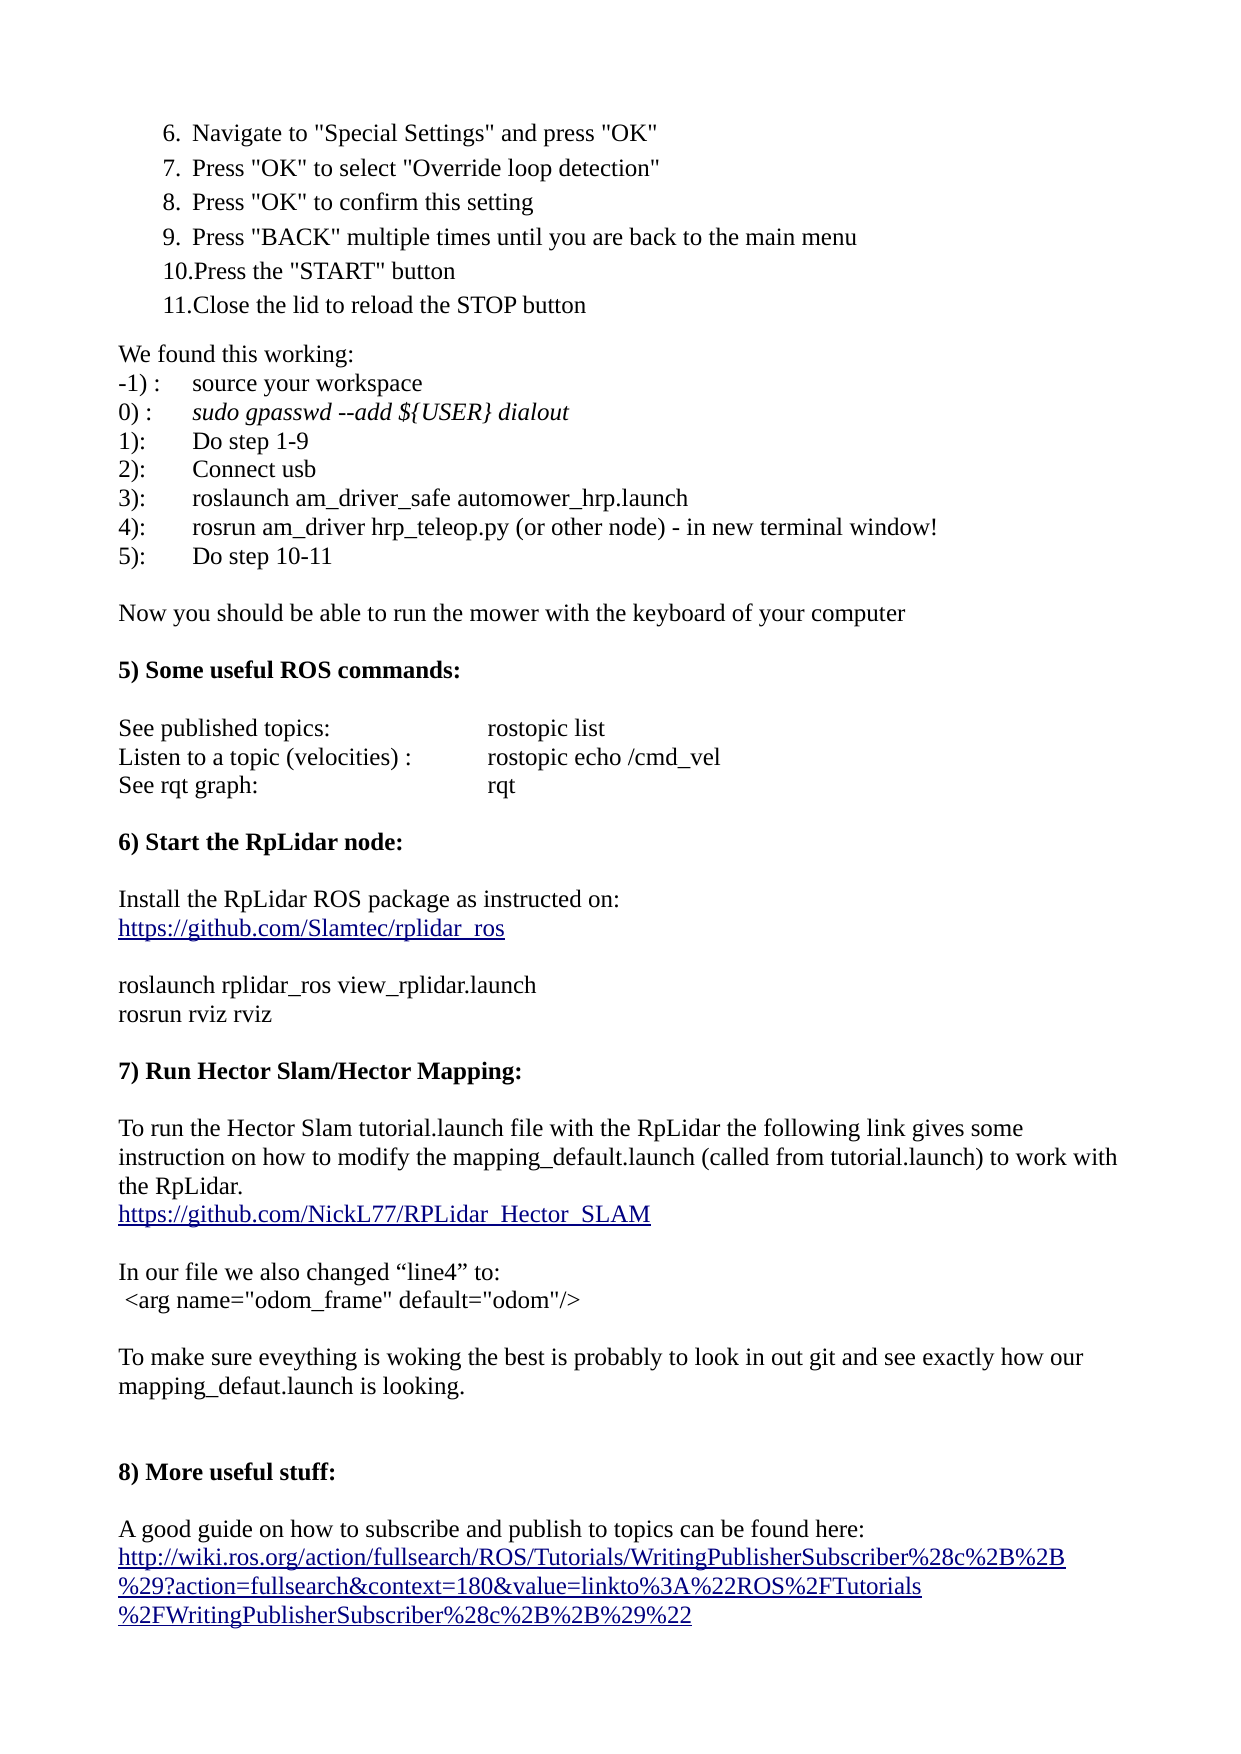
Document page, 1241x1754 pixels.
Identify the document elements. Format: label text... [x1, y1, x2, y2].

text A good guide on how to subscribe and publish to topics can be found here: [118, 1514, 1122, 1542]
text 3): roslaunch am_driver_safe automower_hrp.launch [118, 483, 1122, 512]
text https://github.com/NickL77/RPLidar_Hector_SLAM [118, 1199, 1122, 1228]
text 2): Connect usb [118, 454, 1122, 483]
text 5) Some useful ROS commands: [118, 655, 1122, 684]
list Press "OK" to confirm this setting [162, 187, 1122, 216]
text In our file we also changed “line4” to: [118, 1257, 1122, 1285]
list Press the "START" button [162, 256, 1122, 285]
text See rqt graph: rqt [118, 770, 1122, 799]
text We found this working: [118, 339, 1122, 368]
text http://wiki.ros.org/action/fullsearch/ROS/Tutorials/WritingPublisherSubscriber%28c%2B%2B%29?action=fullsearch&context=180&value=linkto%3A%22ROS%2FTutorials%2FWritingPublisherSubscriber%28c%2B%2B%29%22 [118, 1542, 1122, 1629]
text https://github.com/Slamtec/rplidar_ros [118, 913, 1122, 942]
text -1) : source your workspace [118, 368, 1122, 397]
list Press "OK" to select "Override loop detection" [162, 153, 1122, 181]
list Press "BACK" multiple times until you are back to the main menu [162, 222, 1122, 250]
text mapping_defaut.launch is looking. [118, 1371, 1122, 1400]
text To make sure eveything is woking the best is probably to look in out git and see exactly how our [118, 1342, 1122, 1371]
text roslaunch rplidar_ros view_rplidar.launch [118, 970, 1122, 999]
text To run the Hector Slam tutorial.launch file with the RpLidar the following link gives some instruction on how to modify the mapping_default.launch (called from tutorial.launch) to work with the RpLidar. [118, 1113, 1122, 1199]
text 7) Run Hector Slam/Hector Mapping: [118, 1056, 1122, 1085]
text 1): Do step 1-9 [118, 426, 1122, 454]
text 0) : sudo gpasswd --add ${USER} dialout [118, 397, 1122, 426]
list Navigate to "Special Settings" and press "OK" [162, 118, 1122, 147]
text 6) Start the RpLidar node: [118, 827, 1122, 856]
text rosrun rviz rviz [118, 999, 1122, 1028]
text <arg name="odom_frame" default="odom"/> [118, 1285, 1122, 1314]
text 5): Do step 10-11 [118, 541, 1122, 569]
list Close the lid to reload the STOP button [162, 291, 1122, 319]
text 8) More useful stuff: [118, 1457, 1122, 1485]
text Now you should be able to run the mower with the keyboard of your computer [118, 598, 1122, 627]
text Install the RpLidar ROS package as instructed on: [118, 884, 1122, 913]
text See published topics: rostopic list Listen to a topic (velocities) : rostopic echo /cmd_vel [118, 713, 1122, 770]
text 4): rosrun am_driver hrp_teleop.py (or other node) - in new terminal window! [118, 512, 1122, 541]
